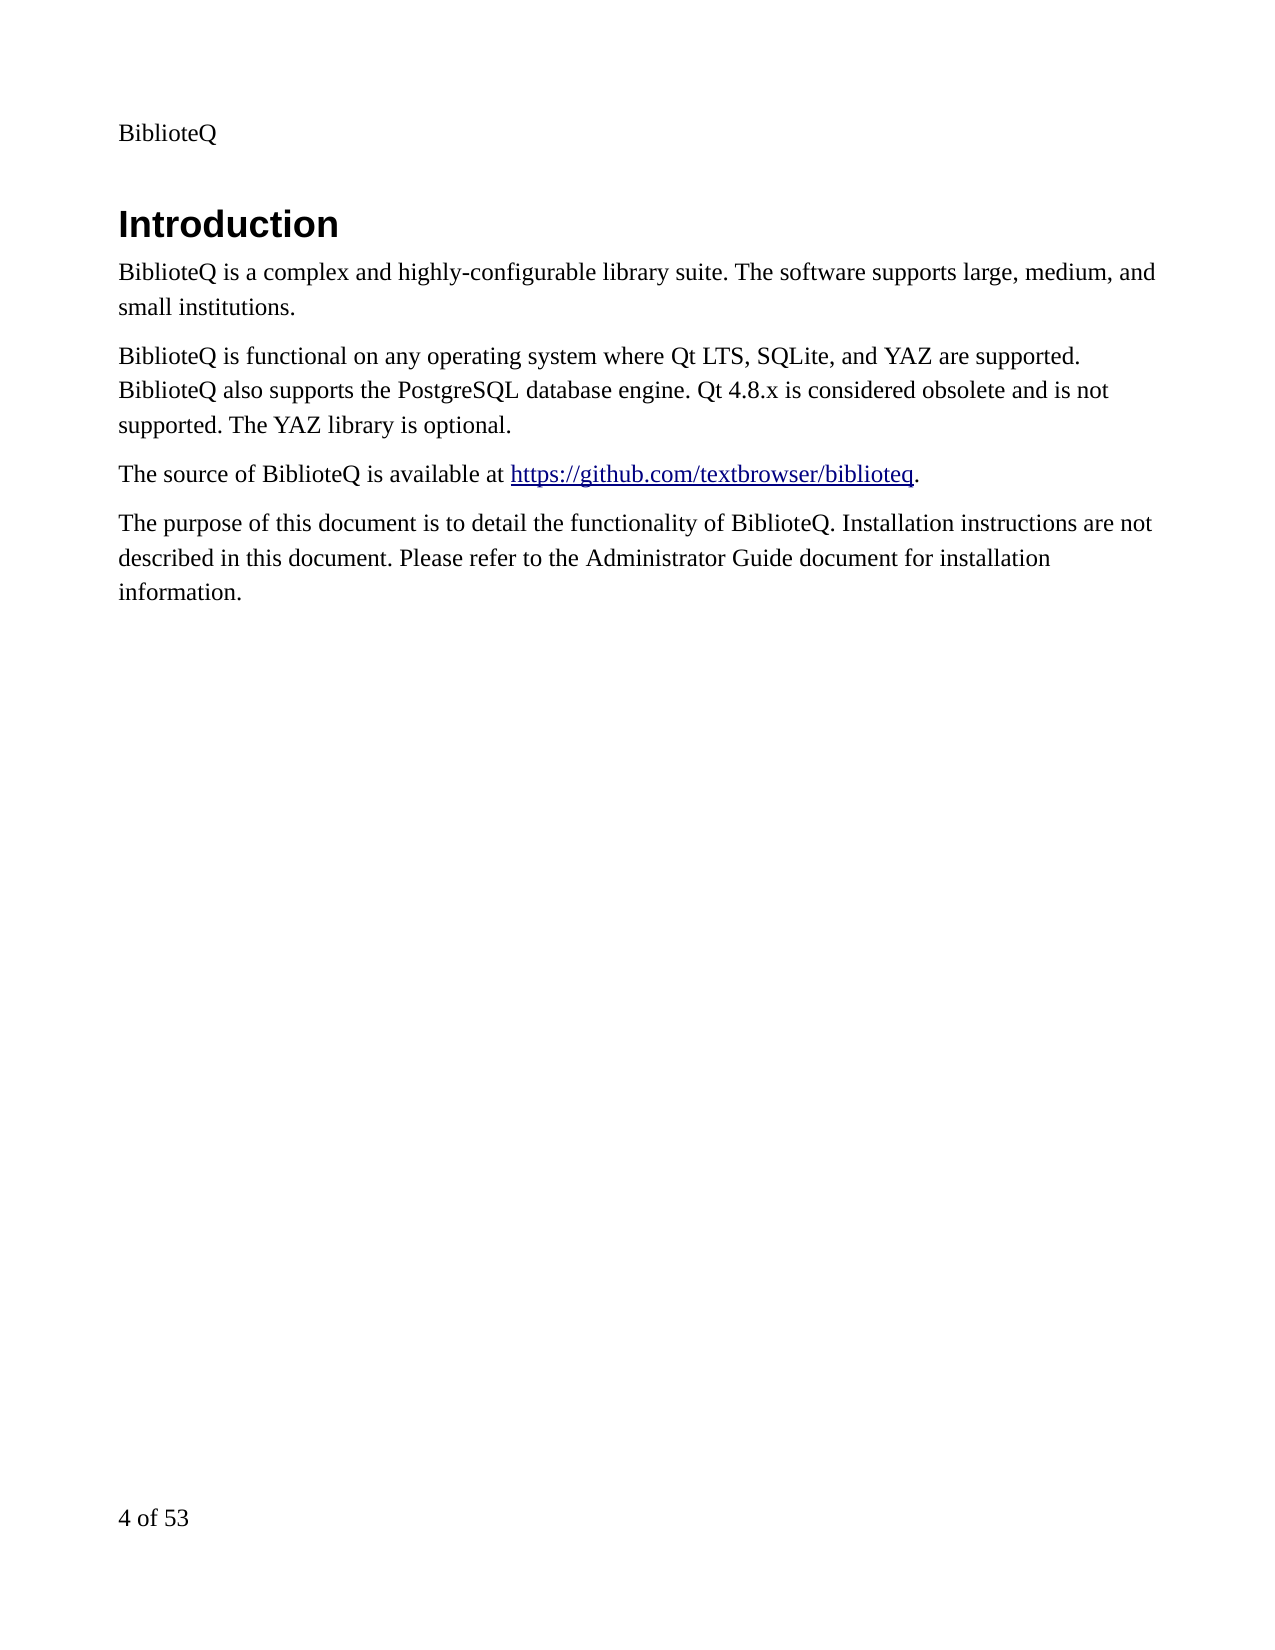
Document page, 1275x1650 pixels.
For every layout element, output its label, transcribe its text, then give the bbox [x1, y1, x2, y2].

text The purpose of this document is to detail the functionality of BiblioteQ. Installation instructions are not described in this document. Please refer to the Administrator Guide document for installation information. [118, 508, 1157, 606]
text BiblioteQ is a complex and highly-configurable library suite. The software supports large, medium, and small institutions. [118, 257, 1157, 321]
subtitle Introduction [118, 201, 1157, 245]
text The source of BiblioteQ is available at https://github.com/textbrowser/biblioteq. [118, 459, 1157, 488]
text BiblioteQ is functional on any operating system where Qt LTS, SQLite, and YAZ are supported. BiblioteQ also supports the PostgreSQL database engine. Qt 4.8.x is considered obsolete and is not supported. The YAZ library is optional. [118, 341, 1157, 439]
